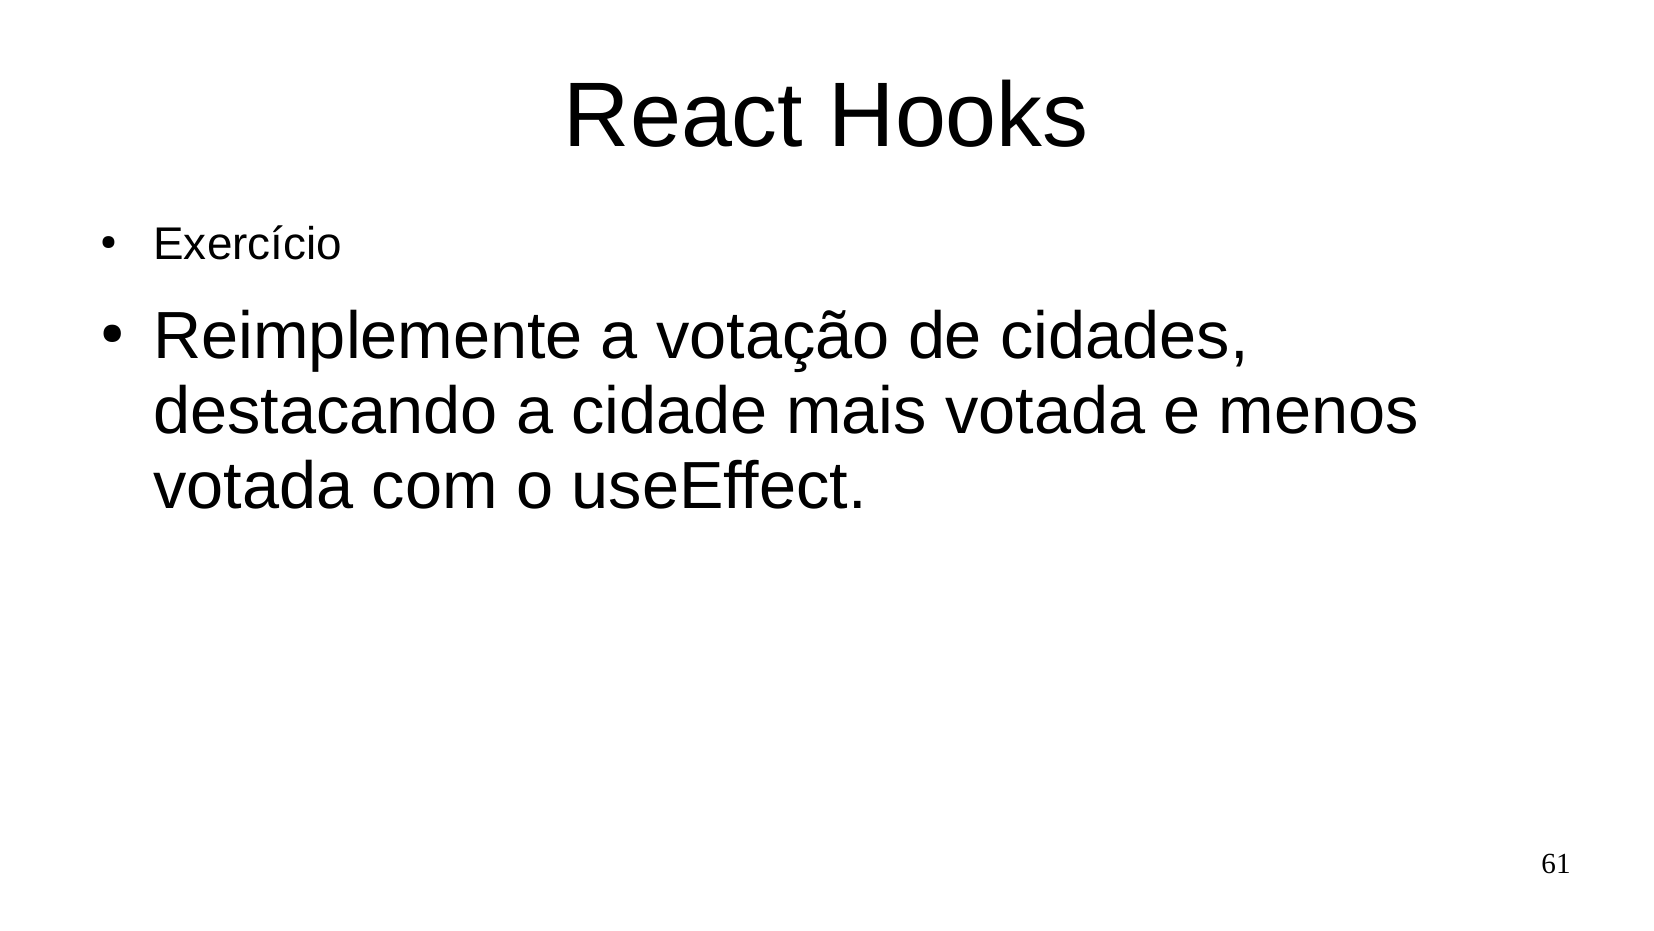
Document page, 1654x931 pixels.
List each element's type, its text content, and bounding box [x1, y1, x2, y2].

list Exercício Reimplemente a votação de cidades, destacando a cidade mais votada e menos votada com o useEffect. [82, 217, 1571, 758]
title React Hooks [82, 37, 1571, 193]
